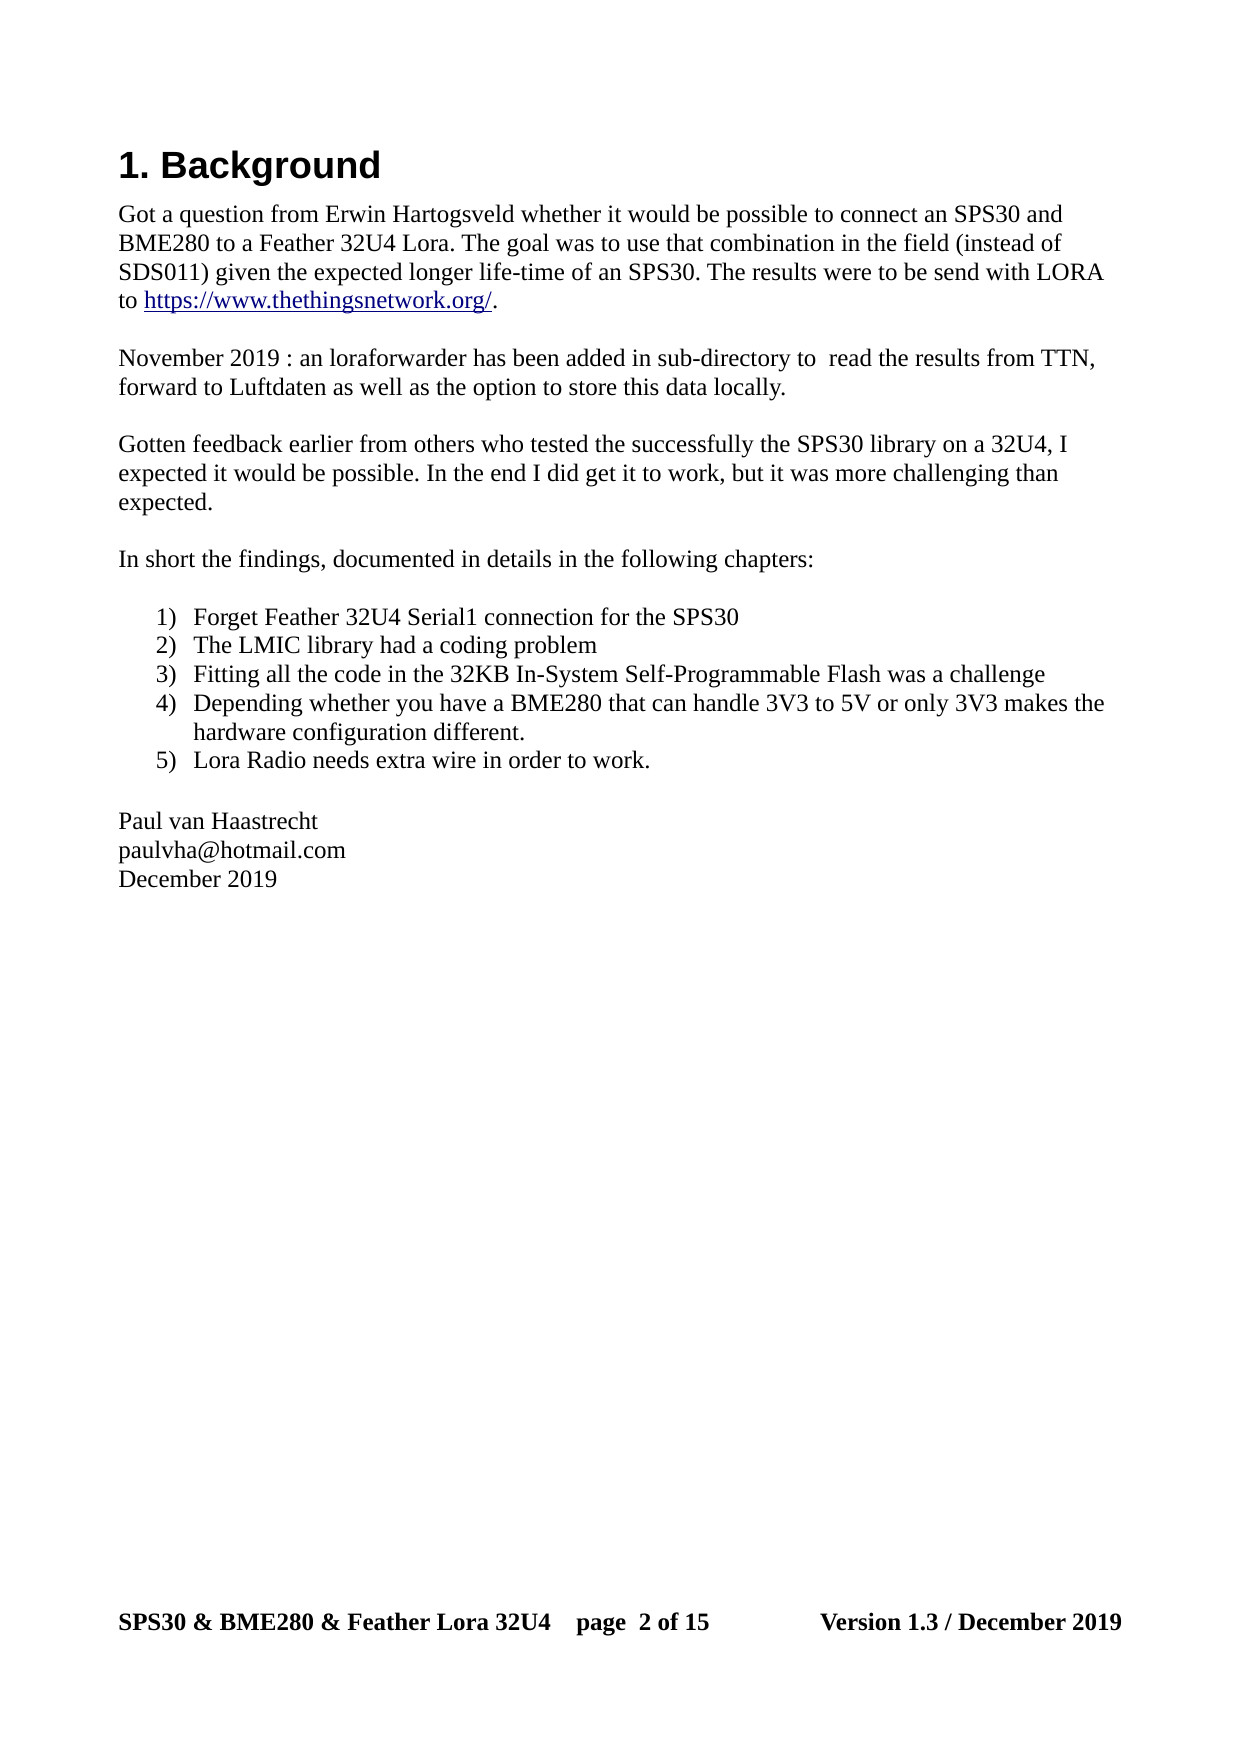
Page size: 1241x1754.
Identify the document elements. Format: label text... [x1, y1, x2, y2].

list Lora Radio needs extra wire in order to work. [156, 746, 1122, 774]
subtitle 1. Background [118, 143, 1122, 187]
text Gotten feedback earlier from others who tested the successfully the SPS30 library on a 32U4, I expected it would be possible. In the end I did get it to work, but it was more challenging than expected. [118, 429, 1122, 516]
text paulvha@hotmail.com [118, 835, 1122, 864]
text Paul van Haastrecht [118, 806, 1122, 835]
text In short the findings, documented in details in the following chapters: [118, 544, 1122, 573]
text Got a question from Erwin Hartogsveld whether it would be possible to connect an SPS30 and BME280 to a Feather 32U4 Lora. The goal was to use that combination in the field (instead of SDS011) given the expected longer life-time of an SPS30. The results were to be send with LORA to https://www.thethingsnetwork.org/. [118, 199, 1122, 314]
text November 2019 : an loraforwarder has been added in sub-directory to read the results from TTN, forward to Luftdaten as well as the option to store this data locally. [118, 343, 1122, 401]
list Fitting all the code in the 32KB In-System Self-Programmable Flash was a challenge [156, 659, 1122, 688]
list Depending whether you have a BME280 that can handle 3V3 to 5V or only 3V3 makes the hardware configuration different. [156, 688, 1122, 746]
text December 2019 [118, 864, 1122, 892]
list Forget Feather 32U4 Serial1 connection for the SPS30 [156, 602, 1122, 631]
list The LMIC library had a coding problem [156, 631, 1122, 659]
